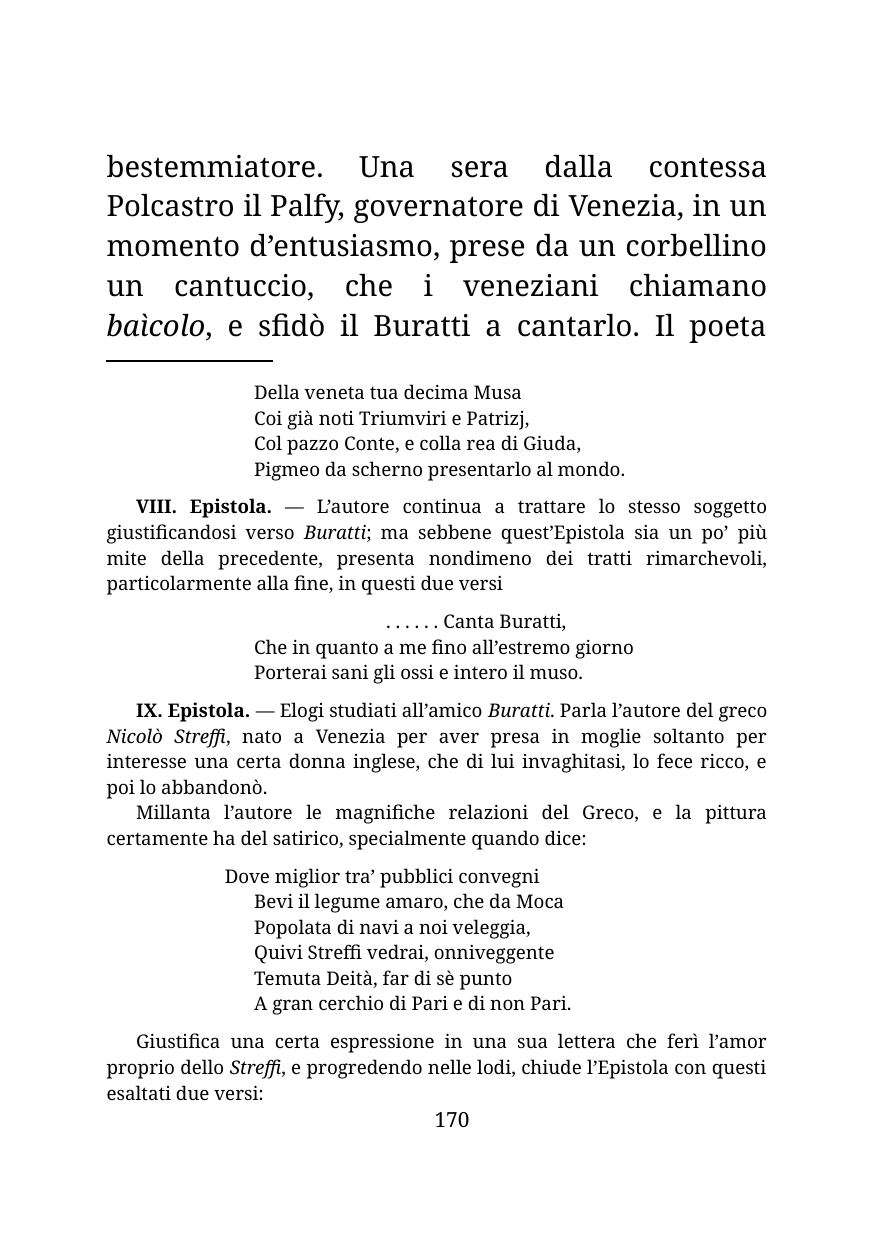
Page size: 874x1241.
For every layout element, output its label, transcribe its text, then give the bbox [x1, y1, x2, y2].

text bestemmiatore. Una sera dalla contessa Polcastro il Palfy, governatore di Venezia, in un momento d’entusiasmo, prese da un corbellino un cantuccio, che i veneziani chiamano baìcolo, e sfidò il Buratti a cantarlo. Il poeta [106, 146, 768, 344]
text Millanta l’autore le magnifiche relazioni del Greco, e la pittura certamente ha del satirico, specialmente quando dice: [106, 799, 768, 851]
text Della veneta tua decima Musa Coi già noti Triumviri e Patrizj, Col pazzo Conte, e colla rea di Giuda, Pigmeo da scherno presentarlo al mondo. [224, 379, 768, 481]
text Giustifica una certa espressione in una sua lettera che ferì l’amor proprio dello Streffi, e progredendo nelle lodi, chiude l’Epistola con questi esaltati due versi: [106, 1029, 768, 1105]
text . . . . . . Canta Buratti, Che in quanto a me fino all’estremo giorno Porterai sani gli ossi e intero il muso. [254, 608, 768, 685]
text IX. Epistola. — Elogi studiati all’amico Buratti. Parla l’autore del greco Nicolò Streffi, nato a Venezia per aver presa in moglie soltanto per interesse una certa donna inglese, che di lui invaghitasi, lo fece ricco, e poi lo abbandonò. [106, 697, 768, 799]
text Dove miglior tra’ pubblici convegni Bevi il legume amaro, che da Moca Popolata di navi a noi veleggia, Quivi Streffi vedrai, onniveggente Temuta Deità, far di sè punto A gran cerchio di Pari e di non Pari. [224, 863, 768, 1016]
text VIII. Epistola. — L’autore continua a trattare lo stesso soggetto giustificandosi verso Buratti; ma sebbene quest’Epistola sia un po’ più mite della precedente, presenta nondimeno dei tratti rimarchevoli, particolarmente alla fine, in questi due versi [106, 494, 768, 596]
